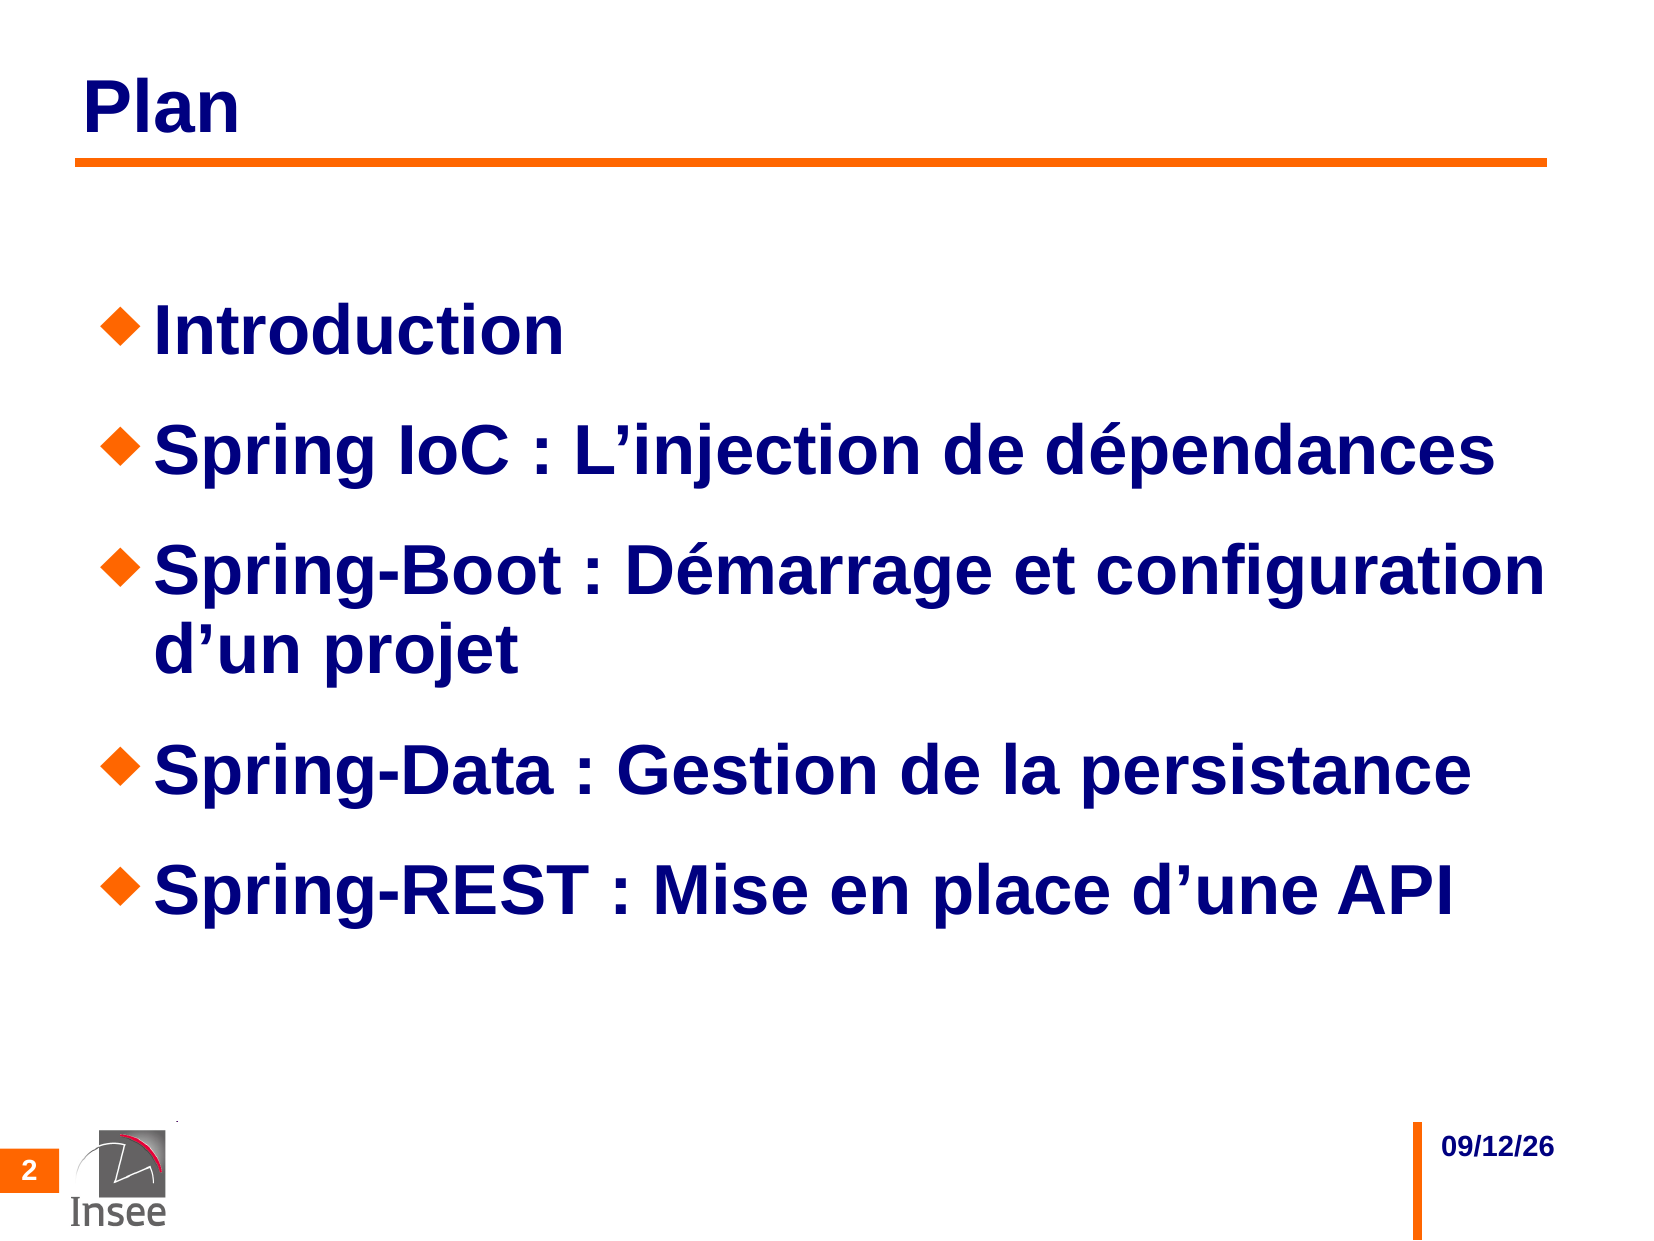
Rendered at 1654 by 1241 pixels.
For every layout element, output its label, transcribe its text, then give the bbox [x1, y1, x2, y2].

title Plan [82, 49, 1619, 163]
picture [62, 1121, 178, 1241]
list Introduction Spring IoC : L’injection de dépendances Spring-Boot : Démarrage et configuration d’un projet Spring-Data : Gestion de la persistance Spring-REST : Mise en place d’une API [82, 290, 1571, 1010]
